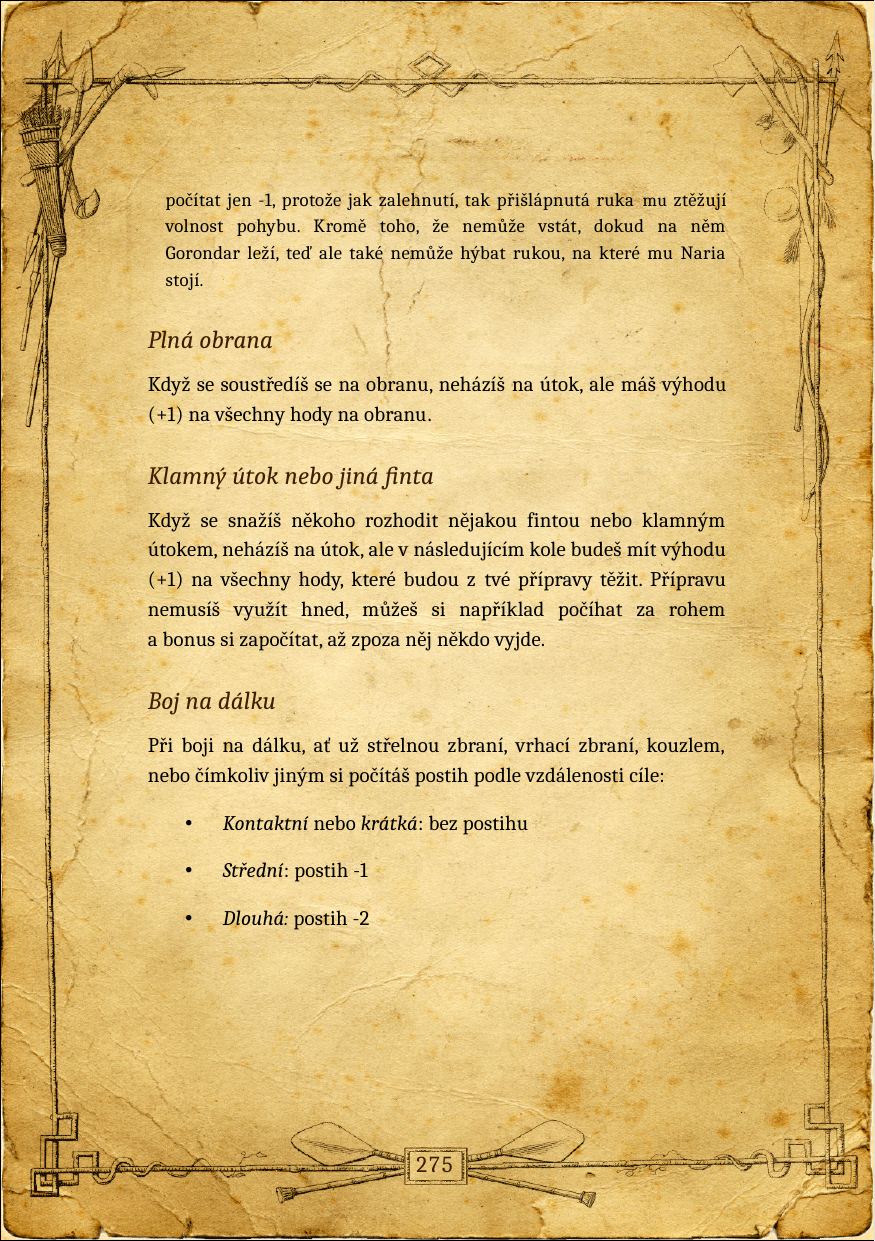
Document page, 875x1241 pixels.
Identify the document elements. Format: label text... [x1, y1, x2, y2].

subtitle Klamný útok nebo jiná finta [148, 462, 726, 491]
text Když se soustředíš se na obranu, neházíš na útok, ale máš výhodu (+1) na všechny hody na obranu. [148, 372, 726, 426]
list Dlouhá: postih -2 [185, 906, 726, 930]
subtitle Plná obrana [148, 326, 726, 355]
list Střední: postih -1 [185, 859, 726, 883]
picture [1, 1, 874, 1240]
text Při boji na dálku, ať už střelnou zbraní, vrhací zbraní, kouzlem, nebo čímkoliv jiným si počítáš postih podle vzdálenosti cíle: [148, 734, 726, 787]
subtitle Boj na dálku [148, 687, 726, 716]
list Kontaktní nebo krátká: bez postihu [185, 811, 726, 835]
text počítat jen -1, protože jak zalehnutí, tak přišlápnutá ruka mu ztěžují volnost pohybu. Kromě toho, že nemůže vstát, dokud na něm Gorondar leží, teď ale také nemůže hýbat rukou, na které mu Naria stojí. [165, 189, 726, 291]
text Když se snažíš někoho rozhodit nějakou fintou nebo klamným útokem, neházíš na útok, ale v⁠ následujícím kole budeš mít výhodu (+1) na všechny hody, které budou z⁠ tvé přípravy těžit. Přípravu nemusíš využít hned, můžeš si například počíhat za rohem a⁠ bonus si započítat, až zpoza něj někdo vyjde. [148, 508, 726, 652]
